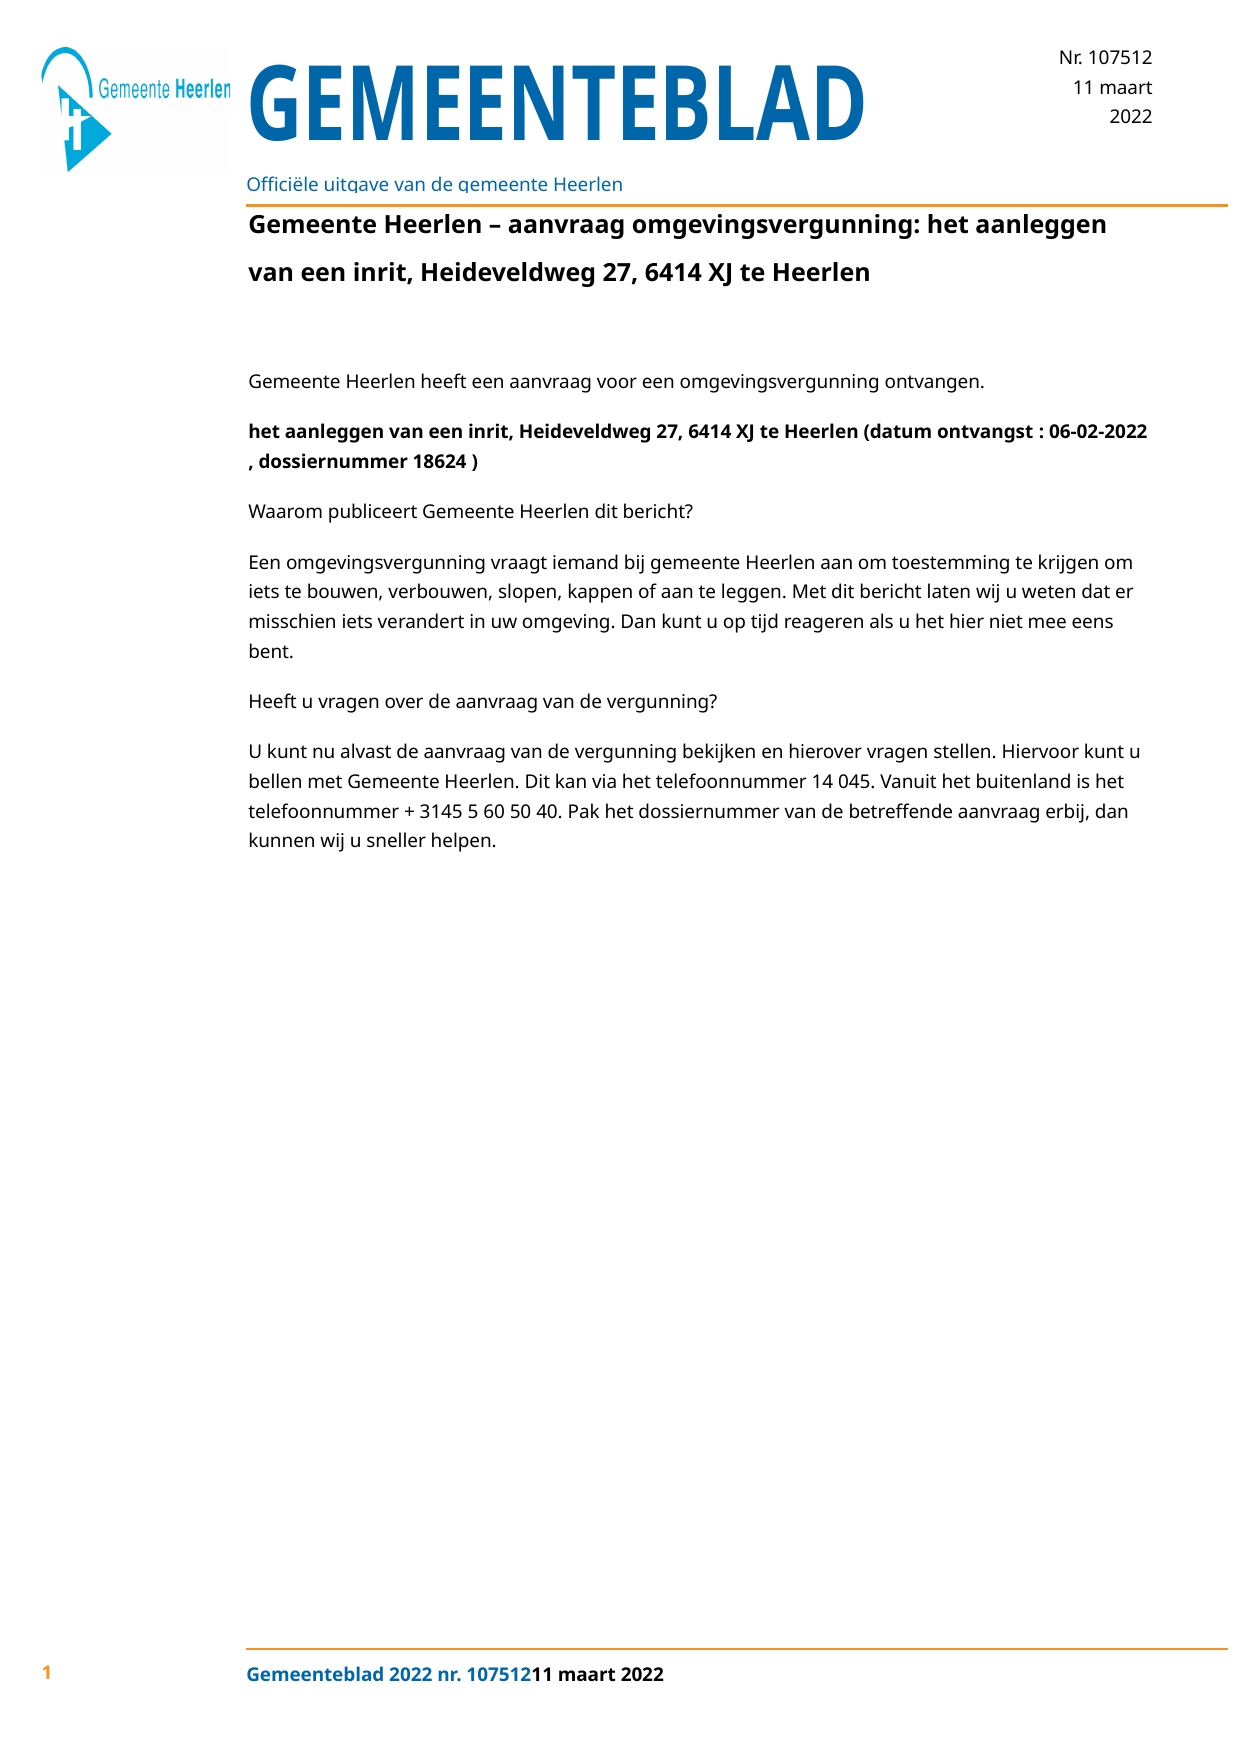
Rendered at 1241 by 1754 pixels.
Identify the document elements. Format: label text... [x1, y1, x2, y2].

text het aanleggen van een inrit, Heideveldweg 27, 6414 XJ te Heerlen (datum ontvangst : 06-02-2022 , dossiernummer 18624 ) [248, 419, 1152, 474]
text Gemeente Heerlen heeft een aanvraag voor een omgevingsvergunning ontvangen. [248, 368, 1152, 394]
text Waarom publiceert Gemeente Heerlen dit bericht? [248, 499, 1152, 524]
picture [41, 47, 59, 70]
text Heeft u vragen over de aanvraag van de vergunning? [248, 688, 1152, 714]
picture [41, 47, 231, 172]
text Een omgevingsvergunning vraagt iemand bij gemeente Heerlen aan om toestemming te krijgen om iets te bouwen, verbouwen, slopen, kappen of aan te leggen. Met dit bericht laten wij u weten dat er misschien iets verandert in uw omgeving. Dan kunt u op tijd reageren als u het hier niet mee eens bent. [248, 549, 1152, 664]
text Gemeente Heerlen – aanvraag omgevingsvergunning: het aanleggen van een inrit, Heideveldweg 27, 6414 XJ te Heerlen [248, 207, 1152, 288]
text U kunt nu alvast de aanvraag van de vergunning bekijken en hierover vragen stellen. Hiervoor kunt u bellen met Gemeente Heerlen. Dit kan via het telefoonnummer 14 045. Vanuit het buitenland is het telefoonnummer + 3145 5 60 50 40. Pak het dossiernummer van de betreffende aanvraag erbij, dan kunnen wij u sneller helpen. [248, 739, 1152, 853]
